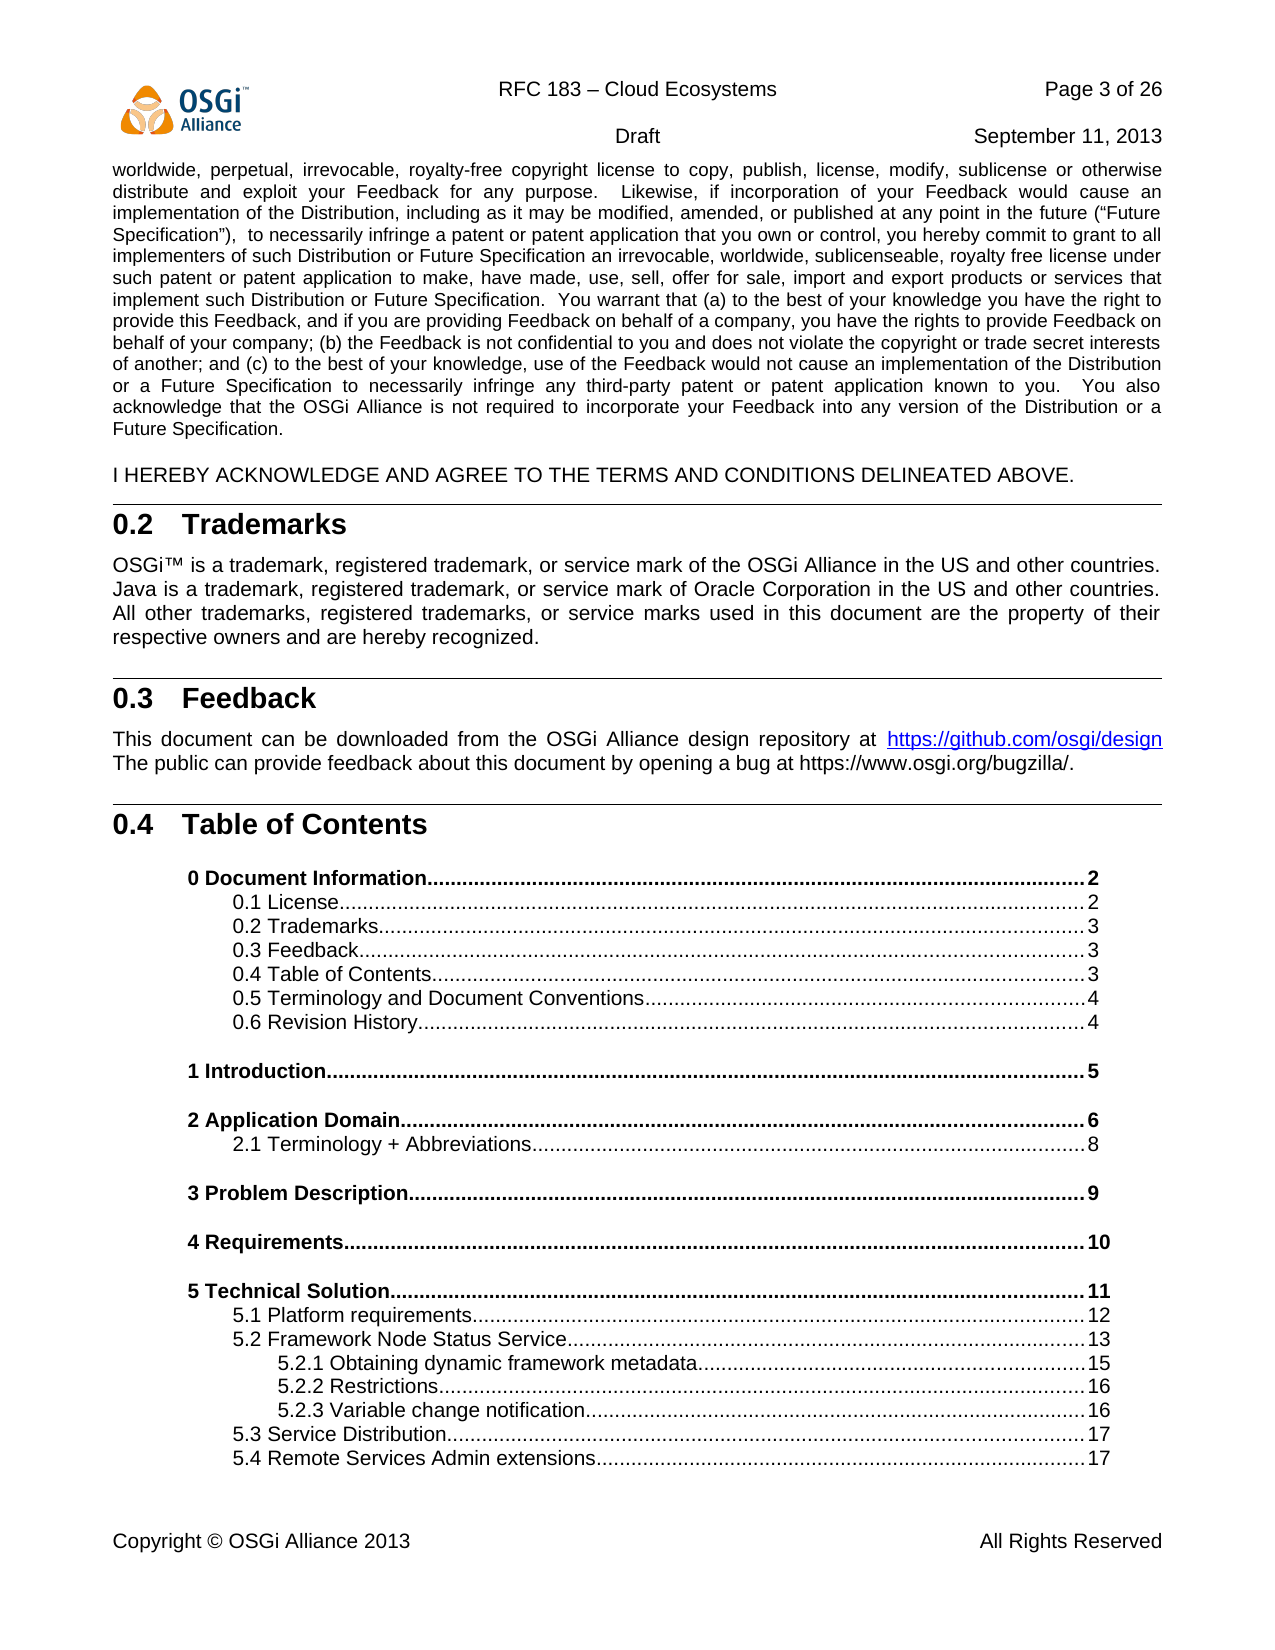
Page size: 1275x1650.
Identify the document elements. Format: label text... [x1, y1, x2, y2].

text 5.3 Service Distribution 17 [232, 1422, 1162, 1446]
picture [113, 78, 257, 142]
text This document can be downloaded from the OSGi Alliance design repository at https://github.com/osgi/design The public can provide feedback about this document by opening a bug at https://www.osgi.org/bugzilla/. [112, 727, 1162, 775]
text 4 Requirements 10 [187, 1229, 1162, 1253]
text I HEREBY ACKNOWLEDGE AND AGREE TO THE TERMS AND CONDITIONS DELINEATED ABOVE. [112, 463, 1162, 487]
text 5.2 Framework Node Status Service 13 [232, 1326, 1162, 1350]
text 0.1 License 2 [232, 890, 1162, 914]
text 0 Document Information 2 [187, 866, 1162, 890]
text 0.5 Terminology and Document Conventions 4 [232, 986, 1162, 1010]
text 0.6 Revision History 4 [232, 1010, 1162, 1034]
subtitle Feedback [112, 679, 1162, 715]
text 2.1 Terminology + Abbreviations 8 [232, 1132, 1162, 1156]
text 1 Introduction 5 [187, 1059, 1162, 1083]
subtitle Table of Contents [112, 805, 1162, 841]
text 3 Problem Description 9 [187, 1181, 1162, 1204]
text 2 Application Domain 6 [187, 1108, 1162, 1132]
text worldwide, perpetual, irrevocable, royalty-free copyright license to copy, publish, license, modify, sublicense or otherwise distribute and exploit your Feedback for any purpose. Likewise, if incorporation of your Feedback would cause an implementation of the Distribution, including as it may be modified, amended, or published at any point in the future (“Future Specification”), to necessarily infringe a patent or patent application that you own or control, you hereby commit to grant to all implementers of such Distribution or Future Specification an irrevocable, worldwide, sublicenseable, royalty free license under such patent or patent application to make, have made, use, sell, offer for sale, import and export products or services that implement such Distribution or Future Specification. You warrant that (a) to the best of your knowledge you have the right to provide this Feedback, and if you are providing Feedback on behalf of a company, you have the rights to provide Feedback on behalf of your company; (b) the Feedback is not confidential to you and does not violate the copyright or trade secret interests of another; and (c) to the best of your knowledge, use of the Feedback would not cause an implementation of the Distribution or a Future Specification to necessarily infringe any third-party patent or patent application known to you. You also acknowledge that the OSGi Alliance is not required to incorporate your Feedback into any version of the Distribution or a Future Specification. [112, 159, 1162, 439]
text OSGi™ is a trademark, registered trademark, or service mark of the OSGi Alliance in the US and other countries. Java is a trademark, registered trademark, or service mark of Oracle Corporation in the US and other countries. All other trademarks, registered trademarks, or service marks used in this document are the property of their respective owners and are hereby recognized. [112, 553, 1162, 649]
text 5.2.3 Variable change notification 16 [277, 1398, 1162, 1422]
text 5.2.2 Restrictions 16 [277, 1374, 1162, 1398]
text 0.3 Feedback 3 [232, 938, 1162, 962]
subtitle Trademarks [112, 505, 1162, 541]
text 5.4 Remote Services Admin extensions 17 [232, 1446, 1162, 1470]
text 0.2 Trademarks 3 [232, 914, 1162, 938]
text 5.1 Platform requirements 12 [232, 1302, 1162, 1326]
text 5 Technical Solution 11 [187, 1278, 1162, 1302]
text 5.2.1 Obtaining dynamic framework metadata 15 [277, 1350, 1162, 1374]
text 0.4 Table of Contents 3 [232, 962, 1162, 986]
